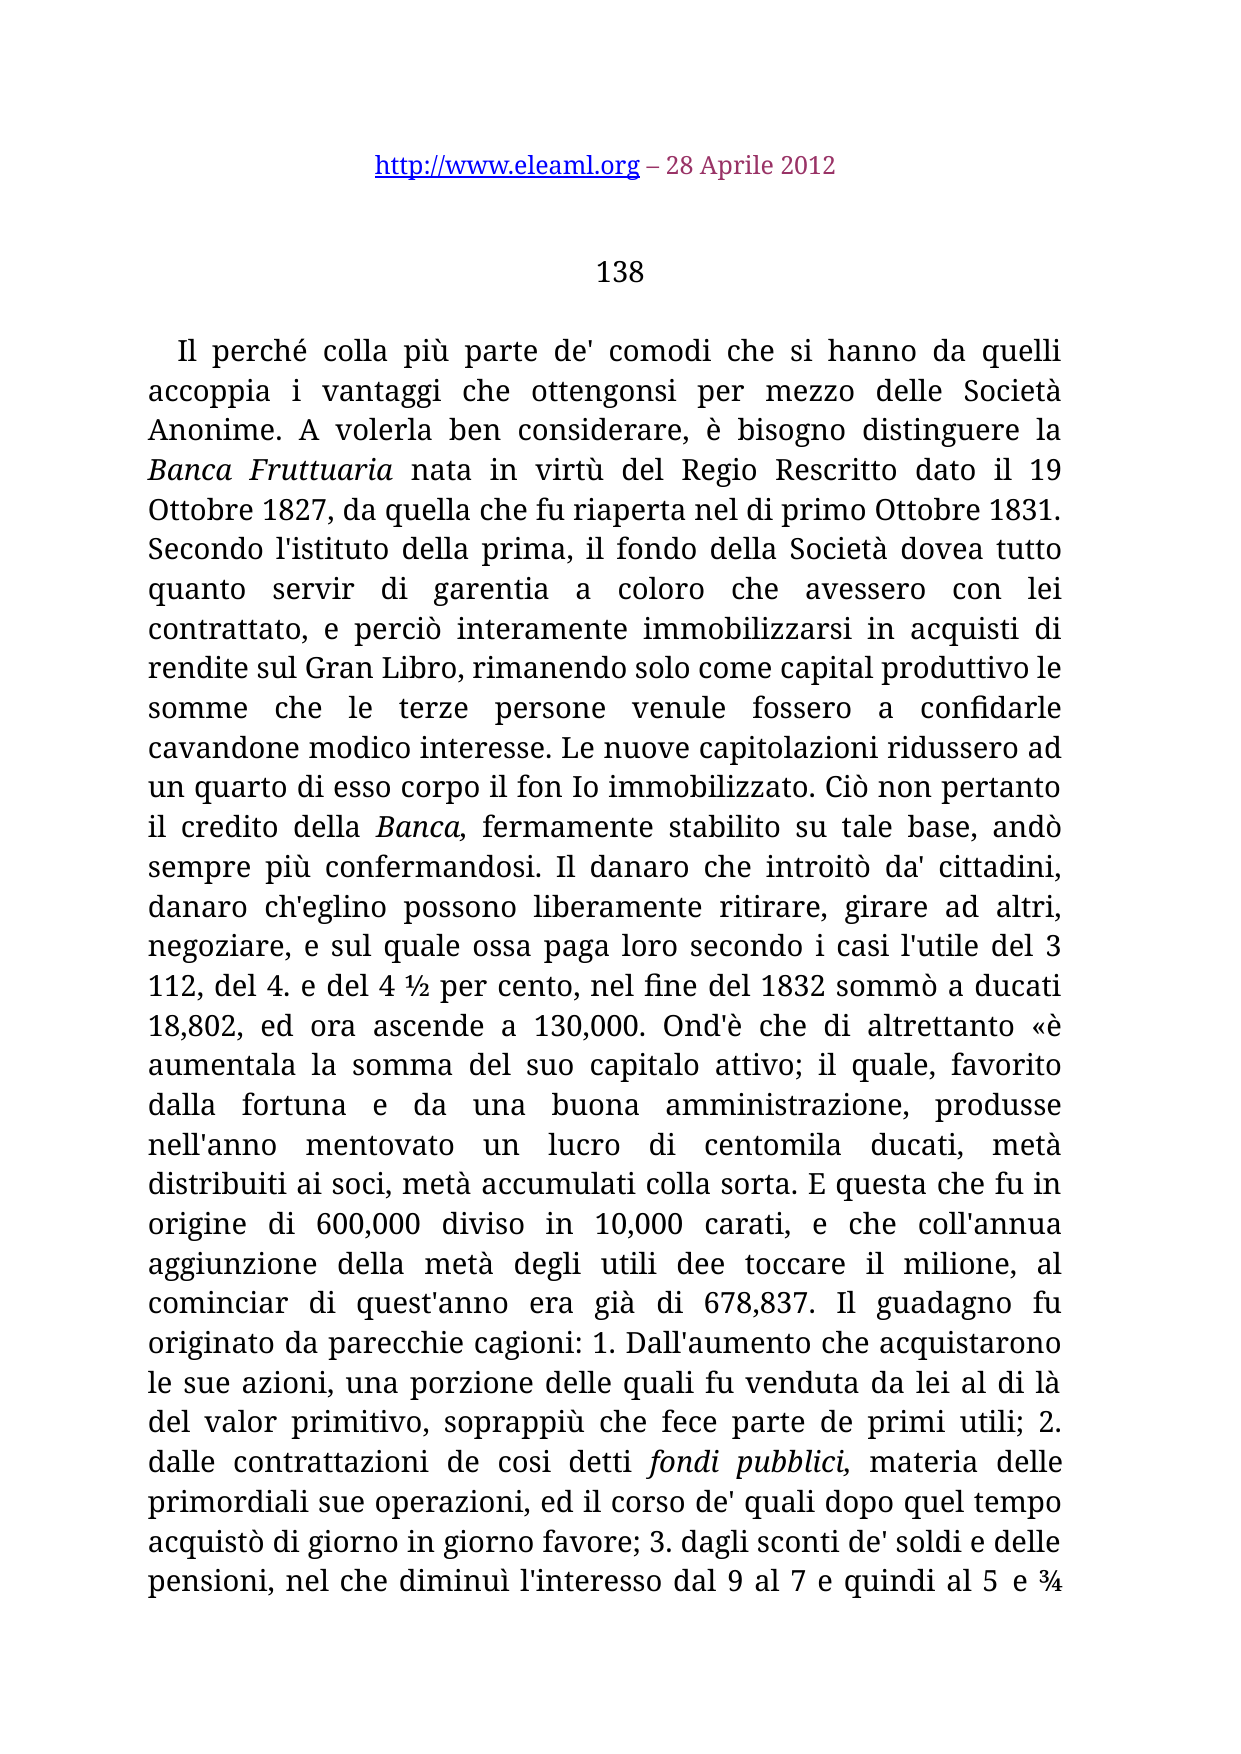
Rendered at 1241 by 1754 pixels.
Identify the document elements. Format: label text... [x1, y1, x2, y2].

text Il perché colla più parte de' comodi che si hanno da quelli accoppia i vantaggi che ottengonsi per mezzo delle Società Anonime. A volerla ben considerare, è bisogno distinguere la Banca Fruttuaria nata in virtù del Regio Rescritto dato il 19 Ottobre 1827, da quella che fu riaperta nel di primo Ottobre 1831. Secondo l'istituto della prima, il fondo della Società dovea tutto quanto servir di garentia a coloro che avessero con lei contrattato, e perciò interamente immobilizzarsi in acquisti di rendite sul Gran Libro, rimanendo solo come capital produttivo le somme che le terze persone venule fossero a confidarle cavandone modico interesse. Le nuove capitolazioni ridussero ad un quarto di esso corpo il fon Io immobilizzato. Ciò non pertanto il credito della Banca, fermamente stabilito su tale base, andò sempre più confermandosi. Il danaro che introitò da' cittadini, danaro ch'eglino possono liberamente ritirare, girare ad altri, negoziare, e sul quale ossa paga loro secondo i casi l'utile del 3 112, del 4. e del 4 ½ per cento, nel fine del 1832 sommò a ducati 18,802, ed ora ascende a 130,000. Ond'è che di altrettanto «è aumentala la somma del suo capitalo attivo; il quale, favorito dalla fortuna e da una buona amministrazione, produsse nell'anno mentovato un lucro di centomila ducati, metà distribuiti ai soci, metà accumulati colla sorta. E questa che fu in origine di 600,000 diviso in 10,000 carati, e che coll'annua aggiunzione della metà degli utili dee toccare il milione, al cominciar di quest'anno era già di 678,837. Il guadagno fu originato da parecchie cagioni: 1. Dall'aumento che acquistarono le sue azioni, una porzione delle quali fu venduta da lei al di là del valor primitivo, soprappiù che fece parte de primi utili; 2. dalle contrattazioni de cosi detti fondi pubblici, materia delle primordiali sue operazioni, ed il corso de' quali dopo quel tempo acquistò di giorno in giorno favore; 3. dagli sconti de' soldi e delle pensioni, nel che diminuì l'interesso dal 9 al 7 e quindi al 5 e ¾ [148, 330, 1063, 1600]
text 138 [148, 251, 1063, 291]
